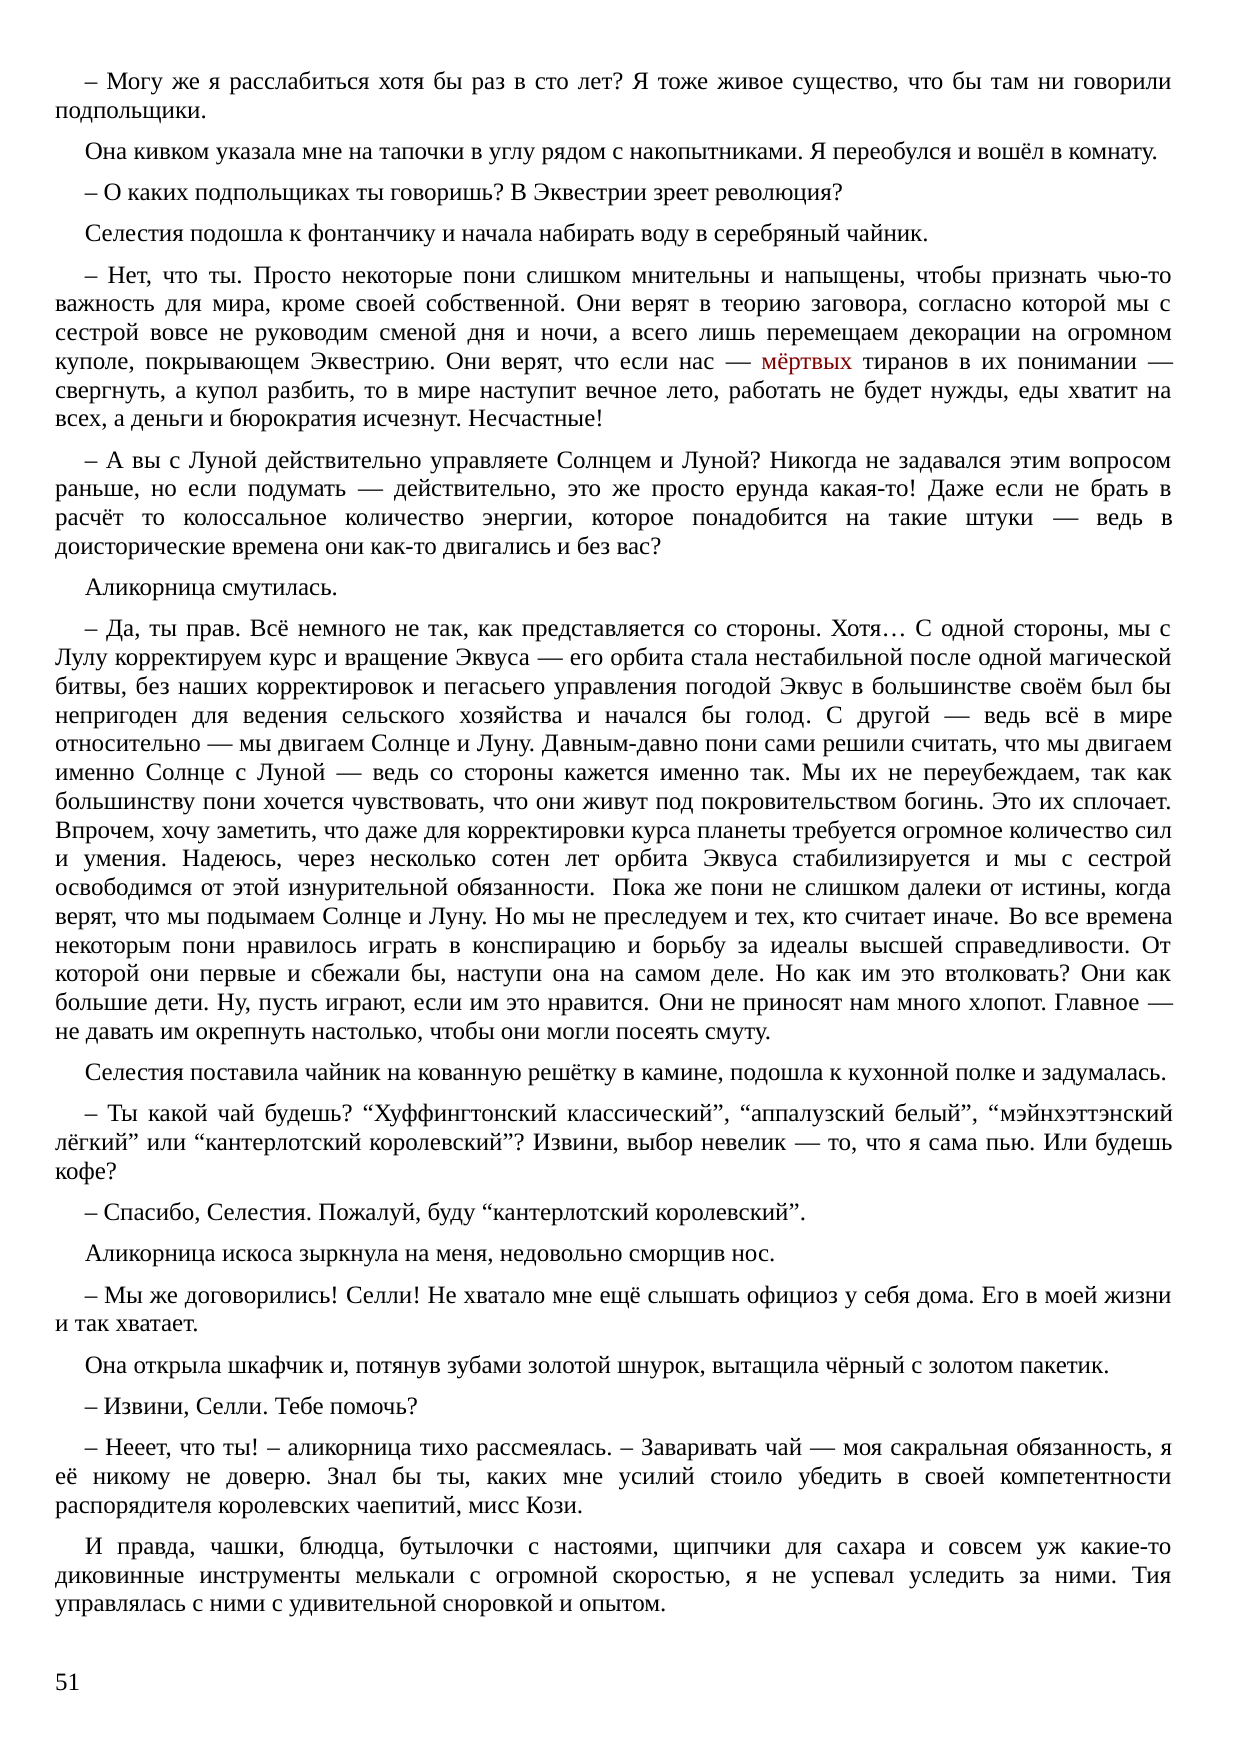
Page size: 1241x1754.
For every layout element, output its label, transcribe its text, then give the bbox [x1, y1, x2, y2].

text – Ты какой чай будешь? “Хуффингтонский классический”, “аппалузский белый”, “мэйнхэттэнский лёгкий” или “кантерлотский королевский”? Извини, выбор невелик — то, что я сама пью. Или будешь кофе? [55, 1098, 1173, 1185]
text – Мы же договорились! Селли! Не хватало мне ещё слышать официоз у себя дома. Его в моей жизни и так хватает. [55, 1280, 1173, 1337]
text – Могу же я расслабиться хотя бы раз в сто лет? Я тоже живое существо, что бы там ни говорили подпольщики. [55, 66, 1173, 123]
text Она кивком указала мне на тапочки в углу рядом с накопытниками. Я переобулся и вошёл в комнату. [55, 136, 1173, 165]
text Аликорница смутилась. [55, 572, 1173, 601]
text – Нет, что ты. Просто некоторые пони слишком мнительны и напыщены, чтобы признать чью-то важность для мира, кроме своей собственной. Они верят в теорию заговора, согласно которой мы с сестрой вовсе не руководим сменой дня и ночи, а всего лишь перемещаем декорации на огромном куполе, покрывающем Эквестрию. Они верят, что если нас — мёртвых тиранов в их понимании — свергнуть, а купол разбить, то в мире наступит вечное лето, работать не будет нужды, еды хватит на всех, а деньги и бюрократия исчезнут. Несчастные! [55, 260, 1173, 432]
text – Спасибо, Селестия. Пожалуй, буду “кантерлотский королевский”. [55, 1197, 1173, 1226]
text Селестия поставила чайник на кованную решётку в камине, подошла к кухонной полке и задумалась. [55, 1057, 1173, 1086]
text И правда, чашки, блюдца, бутылочки с настоями, щипчики для сахара и совсем уж какие-то диковинные инструменты мелькали с огромной скоростью, я не успевал уследить за ними. Тия управлялась с ними с удивительной сноровкой и опытом. [55, 1531, 1173, 1617]
text Селестия подошла к фонтанчику и начала набирать воду в серебряный чайник. [55, 218, 1173, 247]
text – Да, ты прав. Всё немного не так, как представляется со стороны. Хотя… С одной стороны, мы с Лулу корректируем курс и вращение Эквуса — его орбита стала нестабильной после одной магической битвы, без наших корректировок и пегасьего управления погодой Эквус в большинстве своём был бы непригоден для ведения сельского хозяйства и начался бы голод. С другой — ведь всё в мире относительно — мы двигаем Солнце и Луну. Давным-давно пони сами решили считать, что мы двигаем именно Солнце с Луной — ведь со стороны кажется именно так. Мы их не переубеждаем, так как большинству пони хочется чувствовать, что они живут под покровительством богинь. Это их сплочает. Впрочем, хочу заметить, что даже для корректировки курса планеты требуется огромное количество сил и умения. Надеюсь, через несколько сотен лет орбита Эквуса стабилизируется и мы с сестрой освободимся от этой изнурительной обязанности. Пока же пони не слишком далеки от истины, когда верят, что мы подымаем Солнце и Луну. Но мы не преследуем и тех, кто считает иначе. Во все времена некоторым пони нравилось играть в конспирацию и борьбу за идеалы высшей справедливости. От которой они первые и сбежали бы, наступи она на самом деле. Но как им это втолковать? Они как большие дети. Ну, пусть играют, если им это нравится. Они не приносят нам много хлопот. Главное — не давать им окрепнуть настолько, чтобы они могли посеять смуту. [55, 613, 1173, 1045]
text – Нееет, что ты! – аликорница тихо рассмеялась. – Заваривать чай — моя сакральная обязанность, я её никому не доверю. Знал бы ты, каких мне усилий стоило убедить в своей компетентности распорядителя королевских чаепитий, мисс Кози. [55, 1432, 1173, 1518]
text – А вы с Луной действительно управляете Солнцем и Луной? Никогда не задавался этим вопросом раньше, но если подумать — действительно, это же просто ерунда какая-то! Даже если не брать в расчёт то колоссальное количество энергии, которое понадобится на такие штуки — ведь в доисторические времена они как-то двигались и без вас? [55, 445, 1173, 560]
text – О каких подпольщиках ты говоришь? В Эквестрии зреет революция? [55, 177, 1173, 206]
text Она открыла шкафчик и, потянув зубами золотой шнурок, вытащила чёрный с золотом пакетик. [55, 1350, 1173, 1378]
text – Извини, Селли. Тебе помочь? [55, 1391, 1173, 1420]
text Аликорница искоса зыркнула на меня, недовольно сморщив нос. [55, 1238, 1173, 1267]
